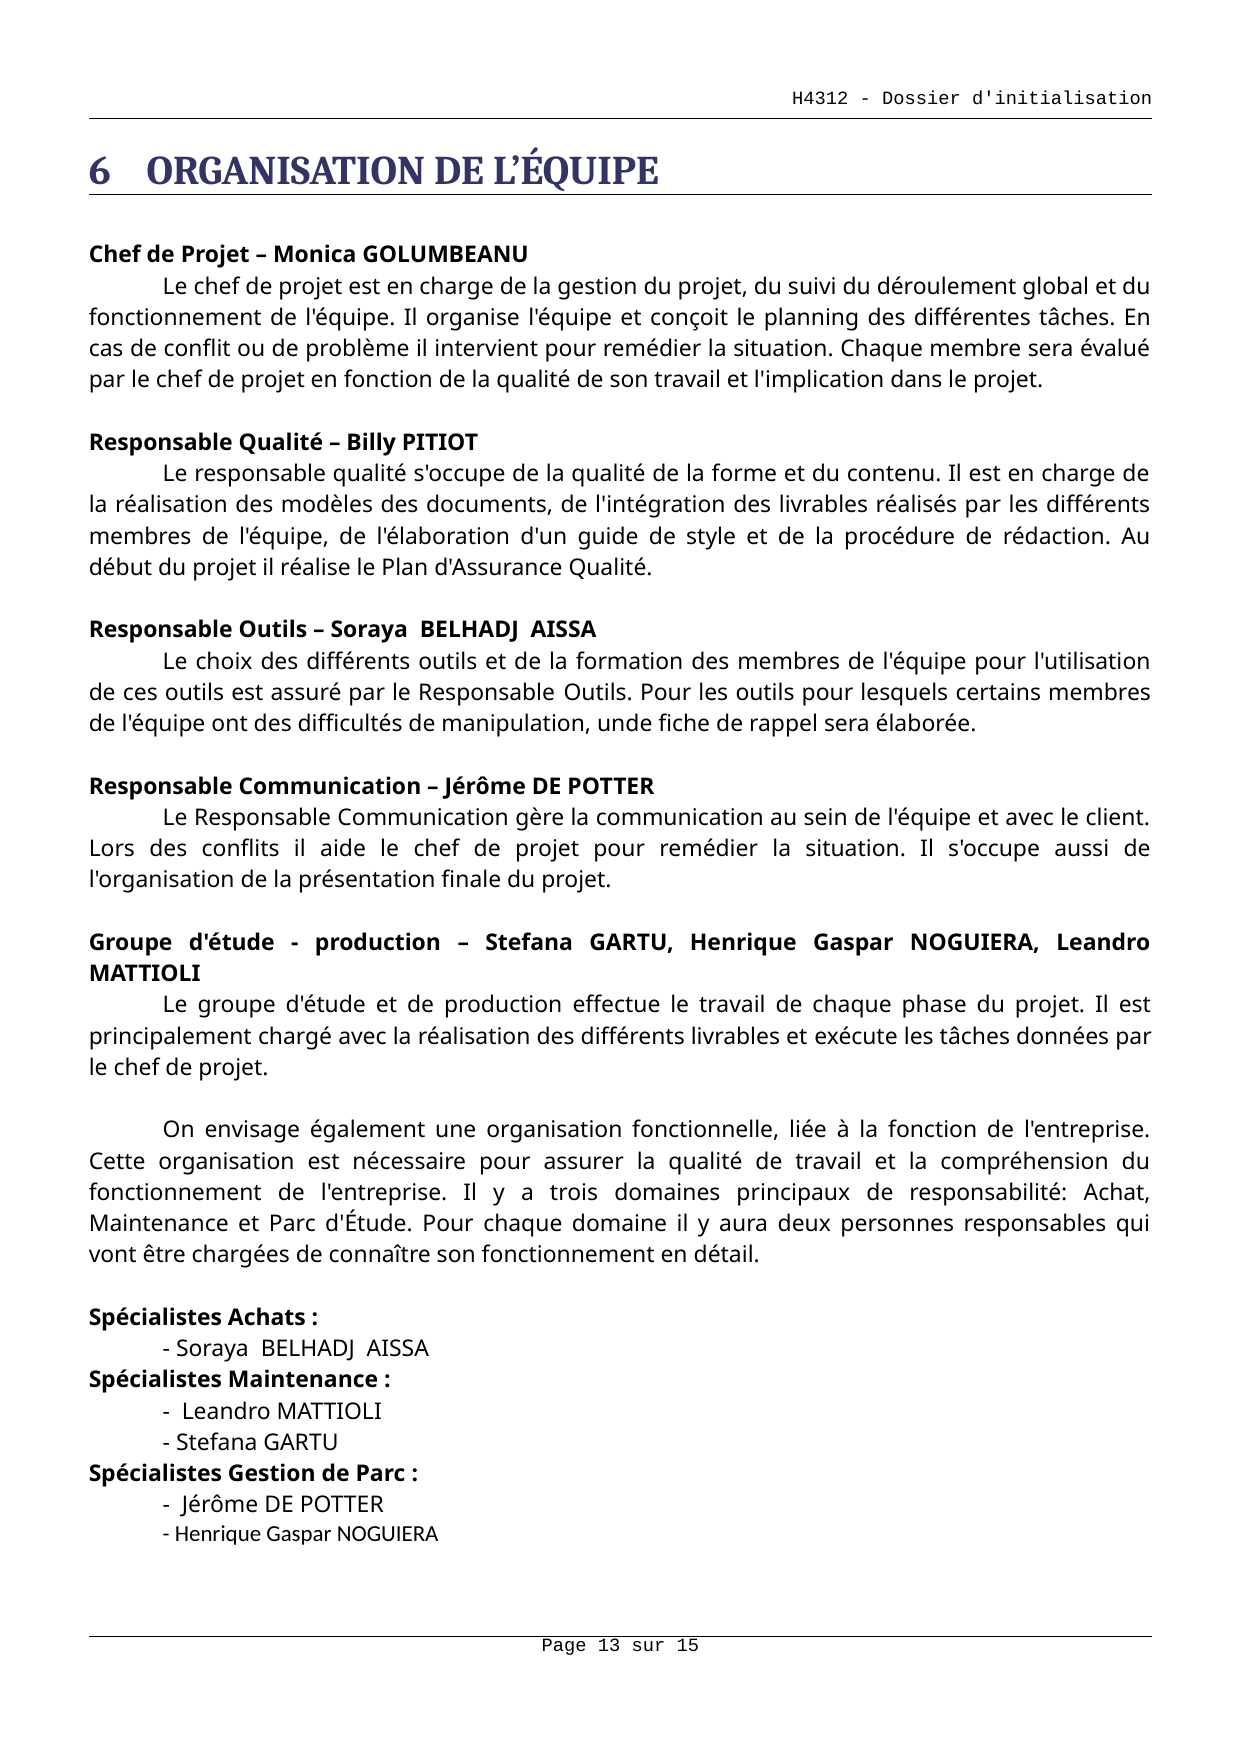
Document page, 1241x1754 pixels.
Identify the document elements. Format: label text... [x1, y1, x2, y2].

text Spécialistes Achats : [88, 1301, 1152, 1332]
text Responsable Communication – Jérôme DE POTTER [88, 769, 1152, 801]
text Le groupe d'étude et de production effectue le travail de chaque phase du projet. Il est principalement chargé avec la réalisation des différents livrables et exécute les tâches données par le chef de projet. [88, 988, 1152, 1082]
text - Jérôme DE POTTER [88, 1488, 1152, 1519]
text On envisage également une organisation fonctionnelle, liée à la fonction de l'entreprise. Cette organisation est nécessaire pour assurer la qualité de travail et la compréhension du fonctionnement de l'entreprise. Il y a trois domaines principaux de responsabilité: Achat, Maintenance et Parc d'Étude. Pour chaque domaine il y aura deux personnes responsables qui vont être chargées de connaître son fonctionnement en détail. [88, 1113, 1152, 1269]
text Le responsable qualité s'occupe de la qualité de la forme et du contenu. Il est en charge de la réalisation des modèles des documents, de l'intégration des livrables réalisés par les différents membres de l'équipe, de l'élaboration d'un guide de style et de la procédure de rédaction. Au début du projet il réalise le Plan d'Assurance Qualité. [88, 457, 1152, 582]
text Chef de Projet – Monica GOLUMBEANU [88, 238, 1152, 269]
text - Stefana GARTU [88, 1426, 1152, 1457]
text Responsable Qualité – Billy PITIOT [88, 426, 1152, 457]
text Groupe d'étude - production – Stefana GARTU, Henrique Gaspar NOGUIERA, Leandro MATTIOLI [88, 926, 1152, 988]
text Le choix des différents outils et de la formation des membres de l'équipe pour l'utilisation de ces outils est assuré par le Responsable Outils. Pour les outils pour lesquels certains membres de l'équipe ont des difficultés de manipulation, unde fiche de rappel sera élaborée. [88, 644, 1152, 738]
text - Henrique Gaspar NOGUIERA [88, 1519, 1152, 1548]
text Le Responsable Communication gère la communication au sein de l'équipe et avec le client. Lors des conflits il aide le chef de projet pour remédier la situation. Il s'occupe aussi de l'organisation de la présentation finale du projet. [88, 801, 1152, 894]
subtitle Organisation de l’équipe [88, 147, 1152, 194]
text - Leandro MATTIOLI [88, 1394, 1152, 1426]
text Spécialistes Gestion de Parc : [88, 1457, 1152, 1488]
text - Soraya BELHADJ AISSA [88, 1332, 1152, 1363]
text Le chef de projet est en charge de la gestion du projet, du suivi du déroulement global et du fonctionnement de l'équipe. Il organise l'équipe et conçoit le planning des différentes tâches. En cas de conflit ou de problème il intervient pour remédier la situation. Chaque membre sera évalué par le chef de projet en fonction de la qualité de son travail et l'implication dans le projet. [88, 269, 1152, 394]
text Responsable Outils – Soraya BELHADJ AISSA [88, 613, 1152, 644]
text Spécialistes Maintenance : [88, 1363, 1152, 1394]
